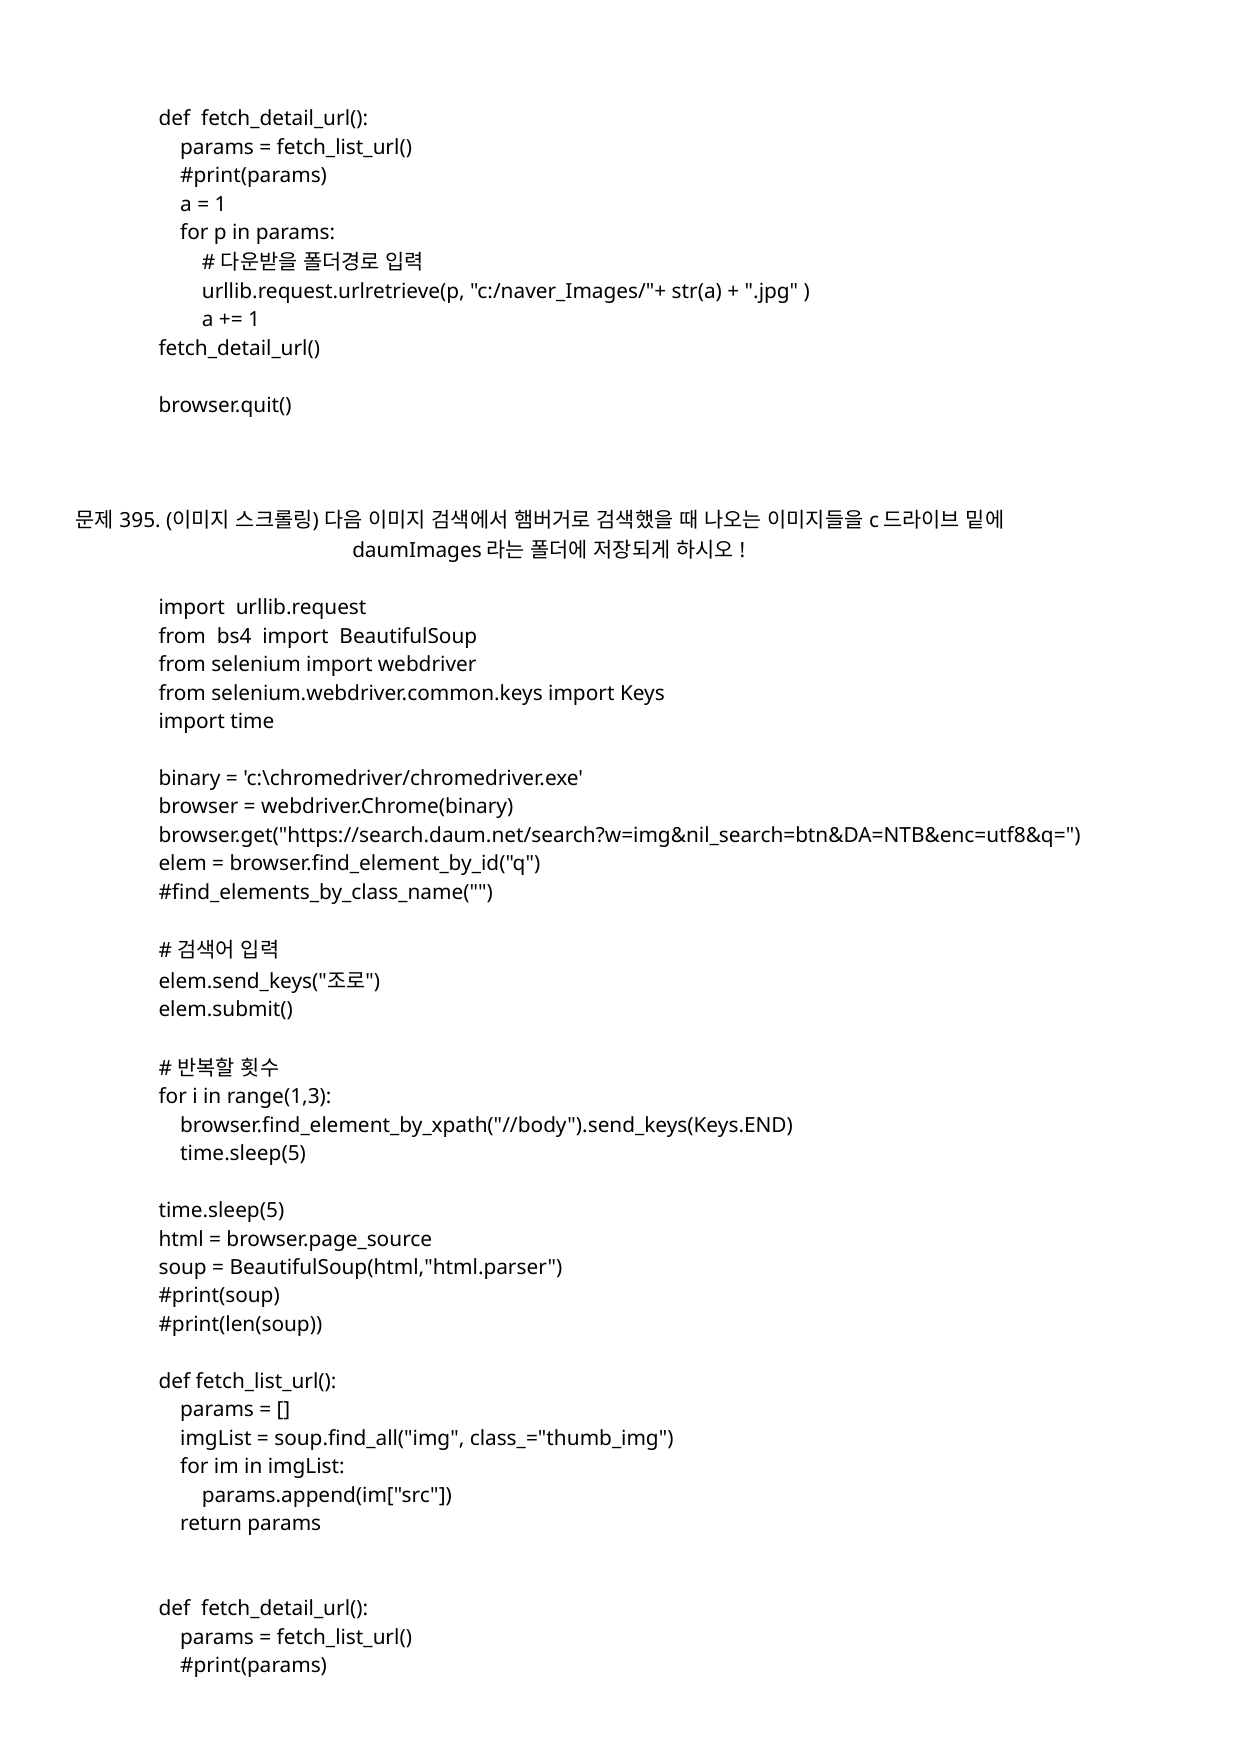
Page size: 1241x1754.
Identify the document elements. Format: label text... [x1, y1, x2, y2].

text browser = webdriver.Chrome(binary) [75, 792, 1165, 820]
text a = 1 [75, 189, 1165, 217]
text #print(params) [75, 160, 1165, 189]
text from bs4 import BeautifulSoup [75, 621, 1165, 649]
text params.append(im["src"]) [75, 1480, 1165, 1508]
text 문제 395. (이미지 스크롤링) 다음 이미지 검색에서 햄버거로 검색했을 때 나오는 이미지들을 c드라이브 밑에 [75, 503, 1165, 534]
text elem = browser.find_element_by_id("q") [75, 848, 1165, 877]
text for p in params: [75, 217, 1165, 246]
text from selenium.webdriver.common.keys import Keys [75, 678, 1165, 706]
text time.sleep(5) [75, 1138, 1165, 1167]
text params = fetch_list_url() [75, 132, 1165, 160]
text #print(params) [75, 1650, 1165, 1679]
text def fetch_detail_url(): [75, 103, 1165, 132]
text def fetch_detail_url(): [75, 1593, 1165, 1622]
text daumImages라는 폴더에 저장되게 하시오 ! [75, 534, 1165, 564]
text # 다운받을 폴더경로 입력 [75, 246, 1165, 276]
text # 반복할 횟수 [75, 1051, 1165, 1082]
text fetch_detail_url() [75, 333, 1165, 361]
text # 검색어 입력 [75, 934, 1165, 964]
text binary = 'c:\chromedriver/chromedriver.exe' [75, 763, 1165, 792]
text soup = BeautifulSoup(html,"html.parser") [75, 1252, 1165, 1281]
text #print(len(soup)) [75, 1309, 1165, 1337]
text from selenium import webdriver [75, 649, 1165, 678]
text params = [] [75, 1394, 1165, 1423]
text elem.submit() [75, 994, 1165, 1023]
text for im in imgList: [75, 1451, 1165, 1480]
text a += 1 [75, 304, 1165, 333]
text html = browser.page_source [75, 1224, 1165, 1252]
text return params [75, 1508, 1165, 1537]
text def fetch_list_url(): [75, 1366, 1165, 1394]
text urllib.request.urlretrieve(p, "c:/naver_Images/"+ str(a) + ".jpg" ) [75, 276, 1165, 304]
text browser.get("https://search.daum.net/search?w=img&nil_search=btn&DA=NTB&enc=utf8&q=") [75, 820, 1165, 848]
text import urllib.request [75, 592, 1165, 621]
text #find_elements_by_class_name("") [75, 877, 1165, 905]
text params = fetch_list_url() [75, 1622, 1165, 1650]
text import time [75, 706, 1165, 735]
text browser.quit() [75, 390, 1165, 418]
text time.sleep(5) [75, 1195, 1165, 1224]
text for i in range(1,3): [75, 1082, 1165, 1110]
text browser.find_element_by_xpath("//body").send_keys(Keys.END) [75, 1110, 1165, 1138]
text #print(soup) [75, 1281, 1165, 1309]
text elem.send_keys("조로") [75, 964, 1165, 994]
text imgList = soup.find_all("img", class_="thumb_img") [75, 1423, 1165, 1451]
